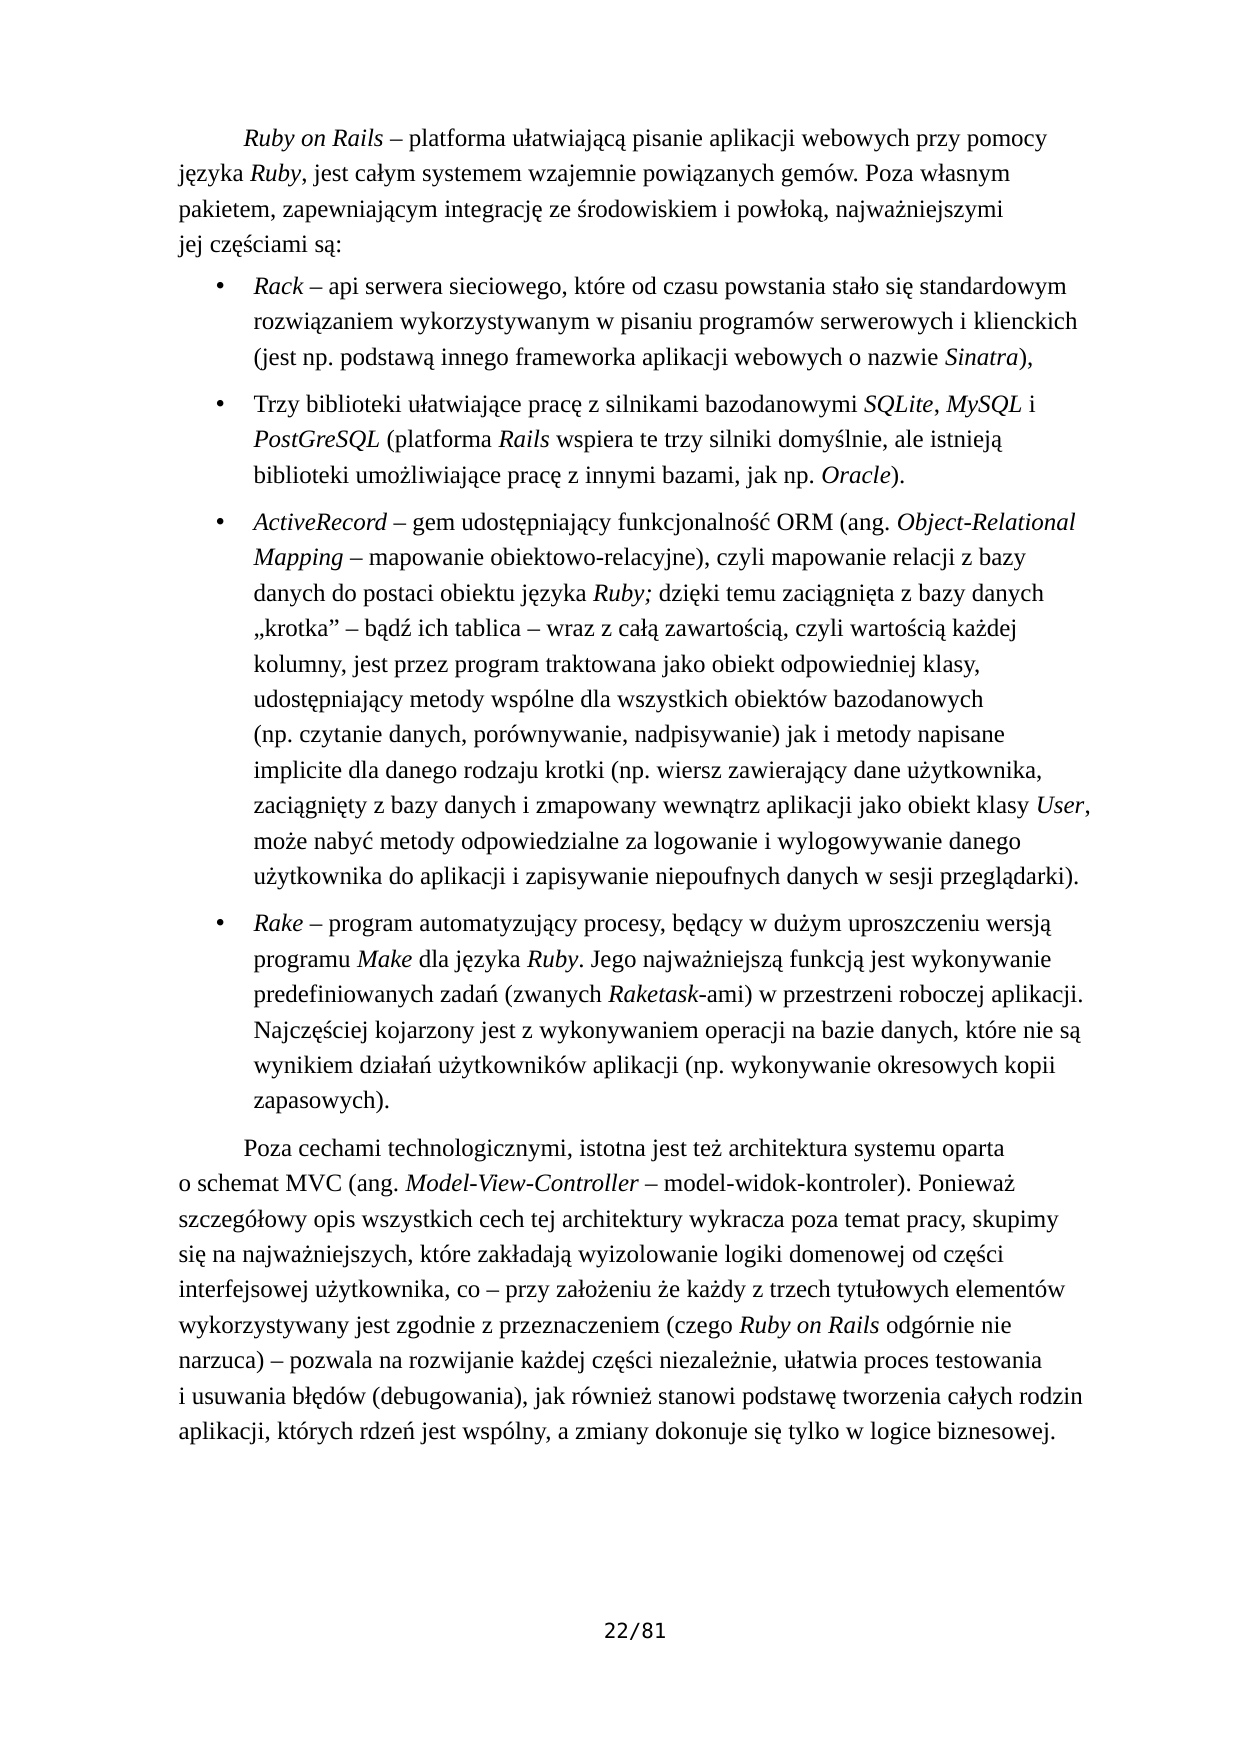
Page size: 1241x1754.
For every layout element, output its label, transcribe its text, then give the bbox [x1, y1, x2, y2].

list ActiveRecord – gem udostępniający funkcjonalność ORM (ang. Object-Relational Mapping – mapowanie obiektowo-relacyjne), czyli mapowanie relacji z bazy danych do postaci obiektu języka Ruby; dzięki temu zaciągnięta z bazy danych „krotka” – bądź ich tablica – wraz z całą zawartością, czyli wartością każdej kolumny, jest przez program traktowana jako obiekt odpowiedniej klasy, udostępniający metody wspólne dla wszystkich obiektów bazodanowych (np. czytanie danych, porównywanie, nadpisywanie) jak i metody napisane implicite dla danego rodzaju krotki (np. wiersz zawierający dane użytkownika, zaciągnięty z bazy danych i zmapowany wewnątrz aplikacji jako obiekt klasy User, może nabyć metody odpowiedzialne za logowanie i wylogowywanie danego użytkownika do aplikacji i zapisywanie niepoufnych danych w sesji przeglądarki). [216, 502, 1093, 892]
list Trzy biblioteki ułatwiające pracę z silnikami bazodanowymi SQLite, MySQL i PostGreSQL (platforma Rails wspiera te trzy silniki domyślnie, ale istnieją biblioteki umożliwiające pracę z innymi bazami, jak np. Oracle). [216, 384, 1093, 490]
text Ruby on Rails – platforma ułatwiającą pisanie aplikacji webowych przy pomocy języka Ruby, jest całym systemem wzajemnie powiązanych gemów. Poza własnym pakietem, zapewniającym integrację ze środowiskiem i powłoką, najważniejszymi jej częściami są: [178, 118, 1093, 260]
list Poza cechami technologicznymi, istotna jest też architektura systemu oparta o schemat MVC (ang. Model-View-Controller – model-widok-kontroler). Ponieważ szczegółowy opis wszystkich cech tej architektury wykracza poza temat pracy, skupimy się na najważniejszych, które zakładają wyizolowanie logiki domenowej od części interfejsowej użytkownika, co – przy założeniu że każdy z trzech tytułowych elementów wykorzystywany jest zgodnie z przeznaczeniem (czego Ruby on Rails odgórnie nie narzuca) – pozwala na rozwijanie każdej części niezależnie, ułatwia proces testowania i usuwania błędów (debugowania), jak również stanowi podstawę tworzenia całych rodzin aplikacji, których rdzeń jest wspólny, a zmiany dokonuje się tylko w logice biznesowej. [178, 1128, 1093, 1447]
list Rack – api serwera sieciowego, które od czasu powstania stało się standardowym rozwiązaniem wykorzystywanym w pisaniu programów serwerowych i klienckich (jest np. podstawą innego frameworka aplikacji webowych o nazwie Sinatra), [216, 266, 1093, 372]
list Rake – program automatyzujący procesy, będący w dużym uproszczeniu wersją programu Make dla języka Ruby. Jego najważniejszą funkcją jest wykonywanie predefiniowanych zadań (zwanych Raketask-ami) w przestrzeni roboczej aplikacji. Najczęściej kojarzony jest z wykonywaniem operacji na bazie danych, które nie są wynikiem działań użytkowników aplikacji (np. wykonywanie okresowych kopii zapasowych). [216, 903, 1093, 1116]
